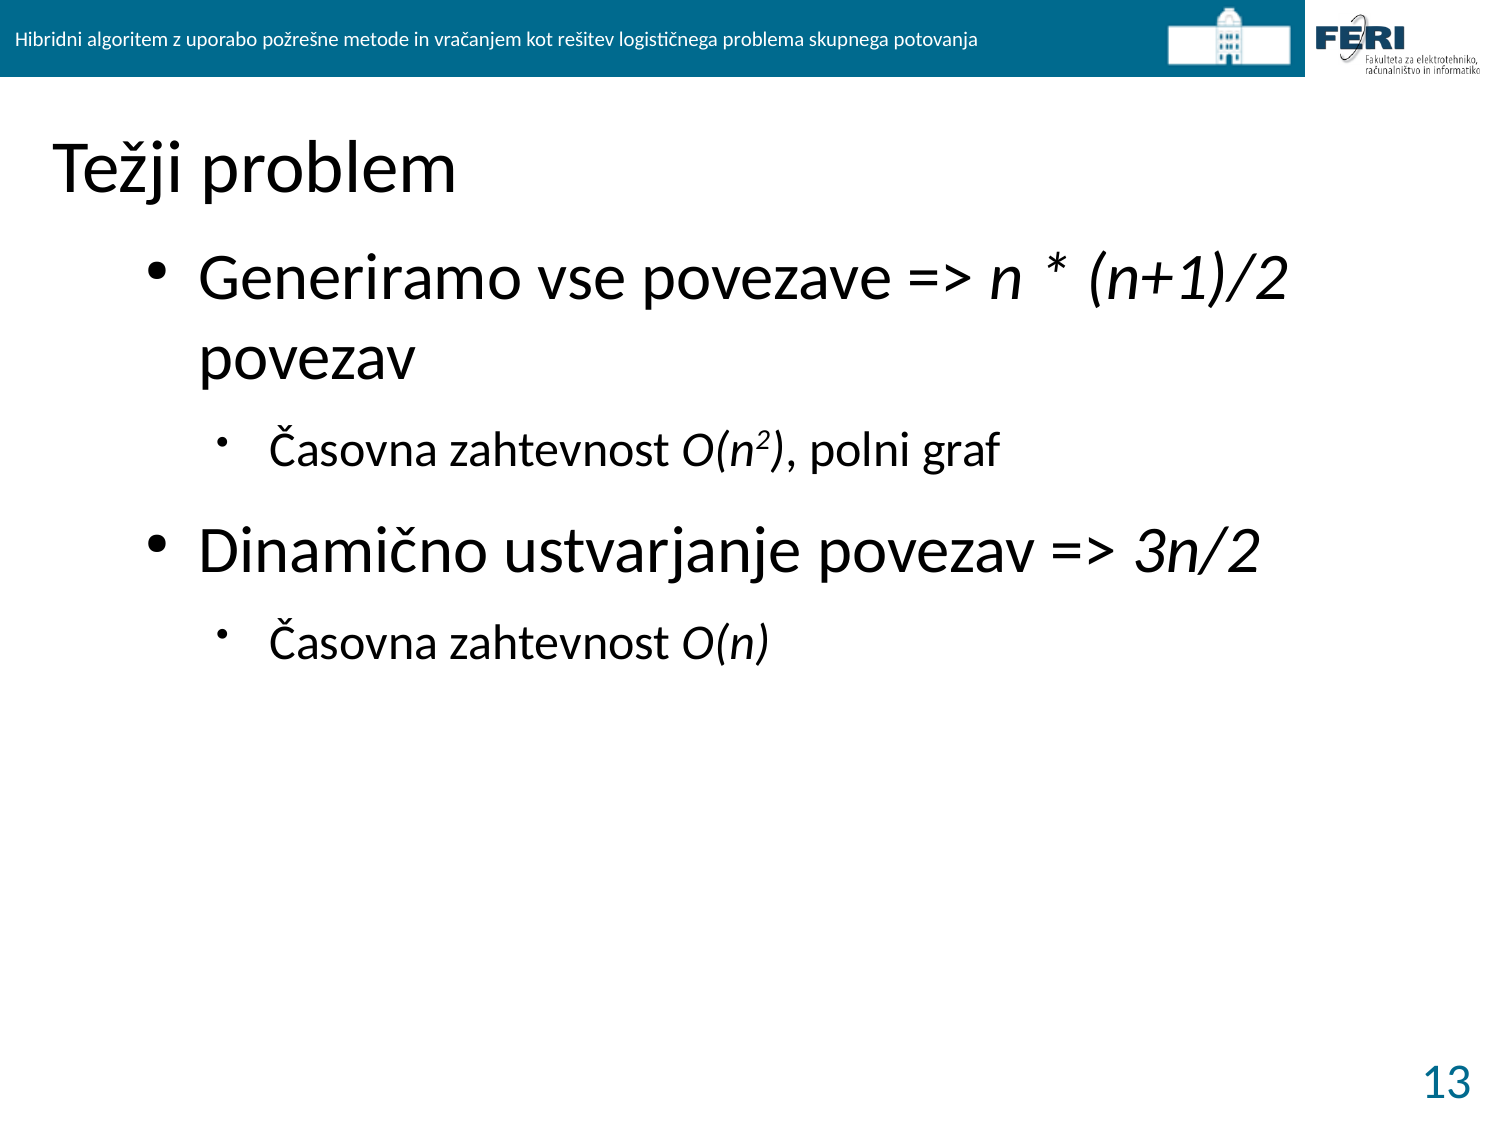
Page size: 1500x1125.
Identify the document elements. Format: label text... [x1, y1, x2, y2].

picture [1316, 13, 1480, 74]
picture [1168, 7, 1290, 65]
title Težji problem [37, 76, 1463, 249]
list Generiramo vse povezave => n * (n+1)/2 povezav Časovna zahtevnost O(n2), polni graf Dinamično ustvarjanje povezav => 3n/2 Časovna zahtevnost O(n) [112, 224, 1388, 981]
footer Hibridni algoritem z uporabo požrešne metode in vračanjem kot rešitev logističnega problema skupnega potovanja [0, 0, 1117, 77]
slide_number 1 [1339, 1046, 1487, 1112]
